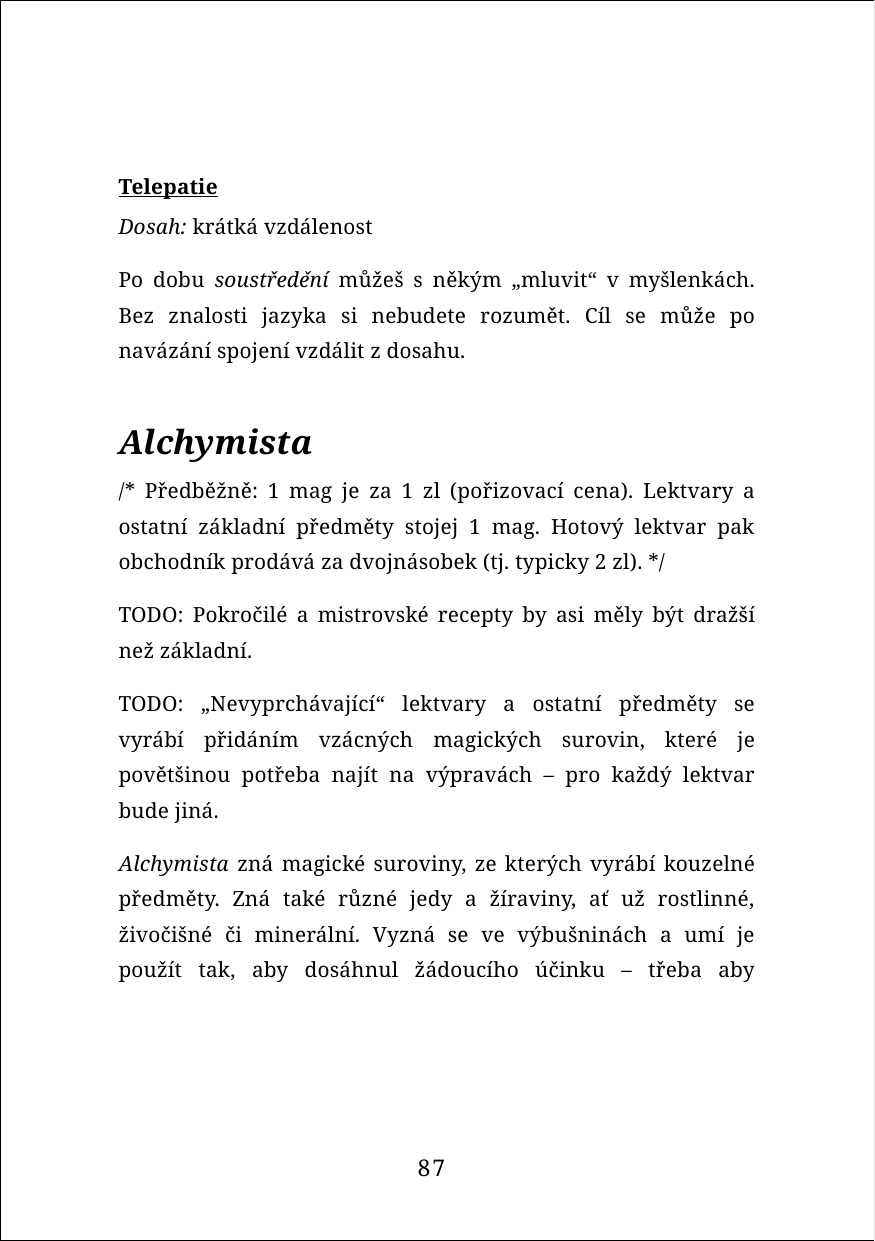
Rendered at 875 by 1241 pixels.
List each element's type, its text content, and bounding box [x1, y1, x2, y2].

subtitle Alchymista [118, 419, 756, 464]
text Alchymista zná magické suroviny, ze kterých vyrábí kouzelné předměty. Zná také různé jedy a žíraviny, ať už rostlinné, živočišné či minerální. Vyzná se ve výbušninách a umí je použít tak, aby dosáhnul žádoucího účinku – třeba aby [118, 849, 756, 984]
subtitle Telepatie [118, 172, 756, 200]
text /* Předběžně: 1 mag je za 1 zl (pořizovací cena). Lektvary a ostatní základní předměty stojej 1 mag. Hotový lektvar pak obchodník prodává za dvojnásobek (tj. typicky 2 zl). */ [118, 476, 756, 576]
text Dosah: krátká vzdálenost [118, 212, 756, 240]
text TODO: „Nevyprchávající“ lektvary a ostatní předměty se vyrábí přidáním vzácných magických surovin, které je povětšinou potřeba najít na výpravách – pro každý lektvar bude jiná. [118, 689, 756, 824]
text Po dobu soustředění můžeš s někým „mluvit“ v myšlenkách. Bez znalosti jazyka si nebudete rozumět. Cíl se může po navázání spojení vzdálit z dosahu. [118, 265, 756, 365]
text TODO: Pokročilé a mistrovské recepty by asi měly být dražší než základní. [118, 601, 756, 664]
